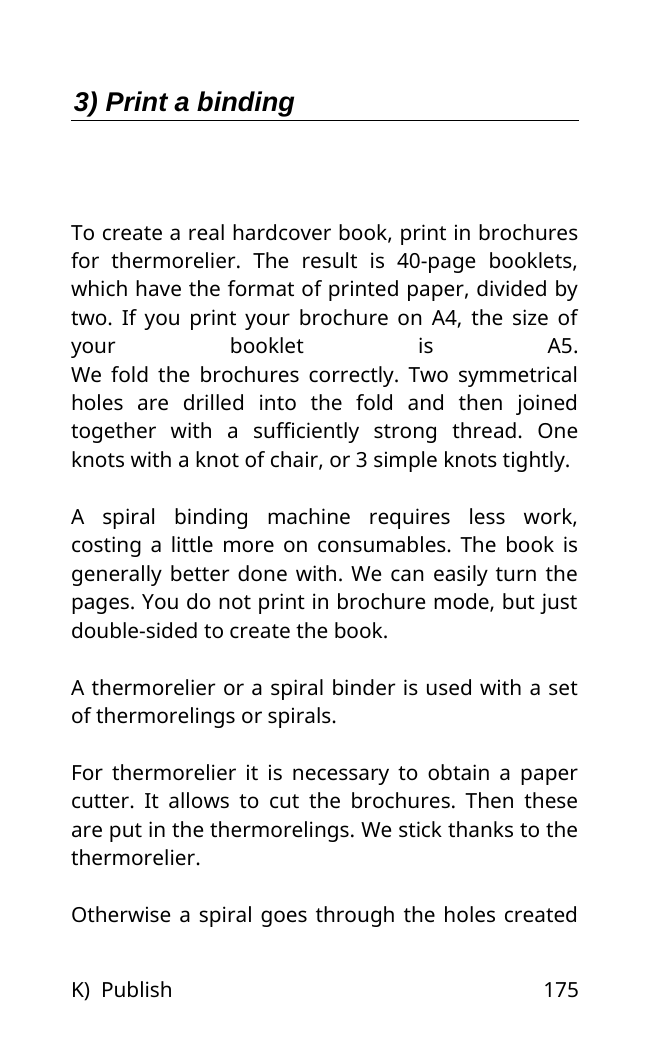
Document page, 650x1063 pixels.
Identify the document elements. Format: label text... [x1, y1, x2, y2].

text Otherwise a spiral goes through the holes created [71, 872, 579, 928]
text To create a real hardcover book, print in brochures for thermorelier. The result is 40-page booklets, which have the format of printed paper, divided by two. If you print your brochure on A4, the size of your booklet is A5. We fold the brochures correctly. Two symmetrical holes are drilled into the fold and then joined together with a sufficiently strong thread. One knots with a knot of chair, or 3 simple knots tightly. [71, 218, 579, 473]
subtitle Print a binding [71, 84, 579, 120]
text A spiral binding machine requires less work, costing a little more on consumables. The book is generally better done with. We can easily turn the pages. You do not print in brochure mode, but just double-sided to create the book. [71, 473, 579, 644]
text A thermorelier or a spiral binder is used with a set of thermorelings or spirals. [71, 644, 579, 729]
text For thermorelier it is necessary to obtain a paper cutter. It allows to cut the brochures. Then these are put in the thermorelings. We stick thanks to the thermorelier. [71, 729, 579, 872]
